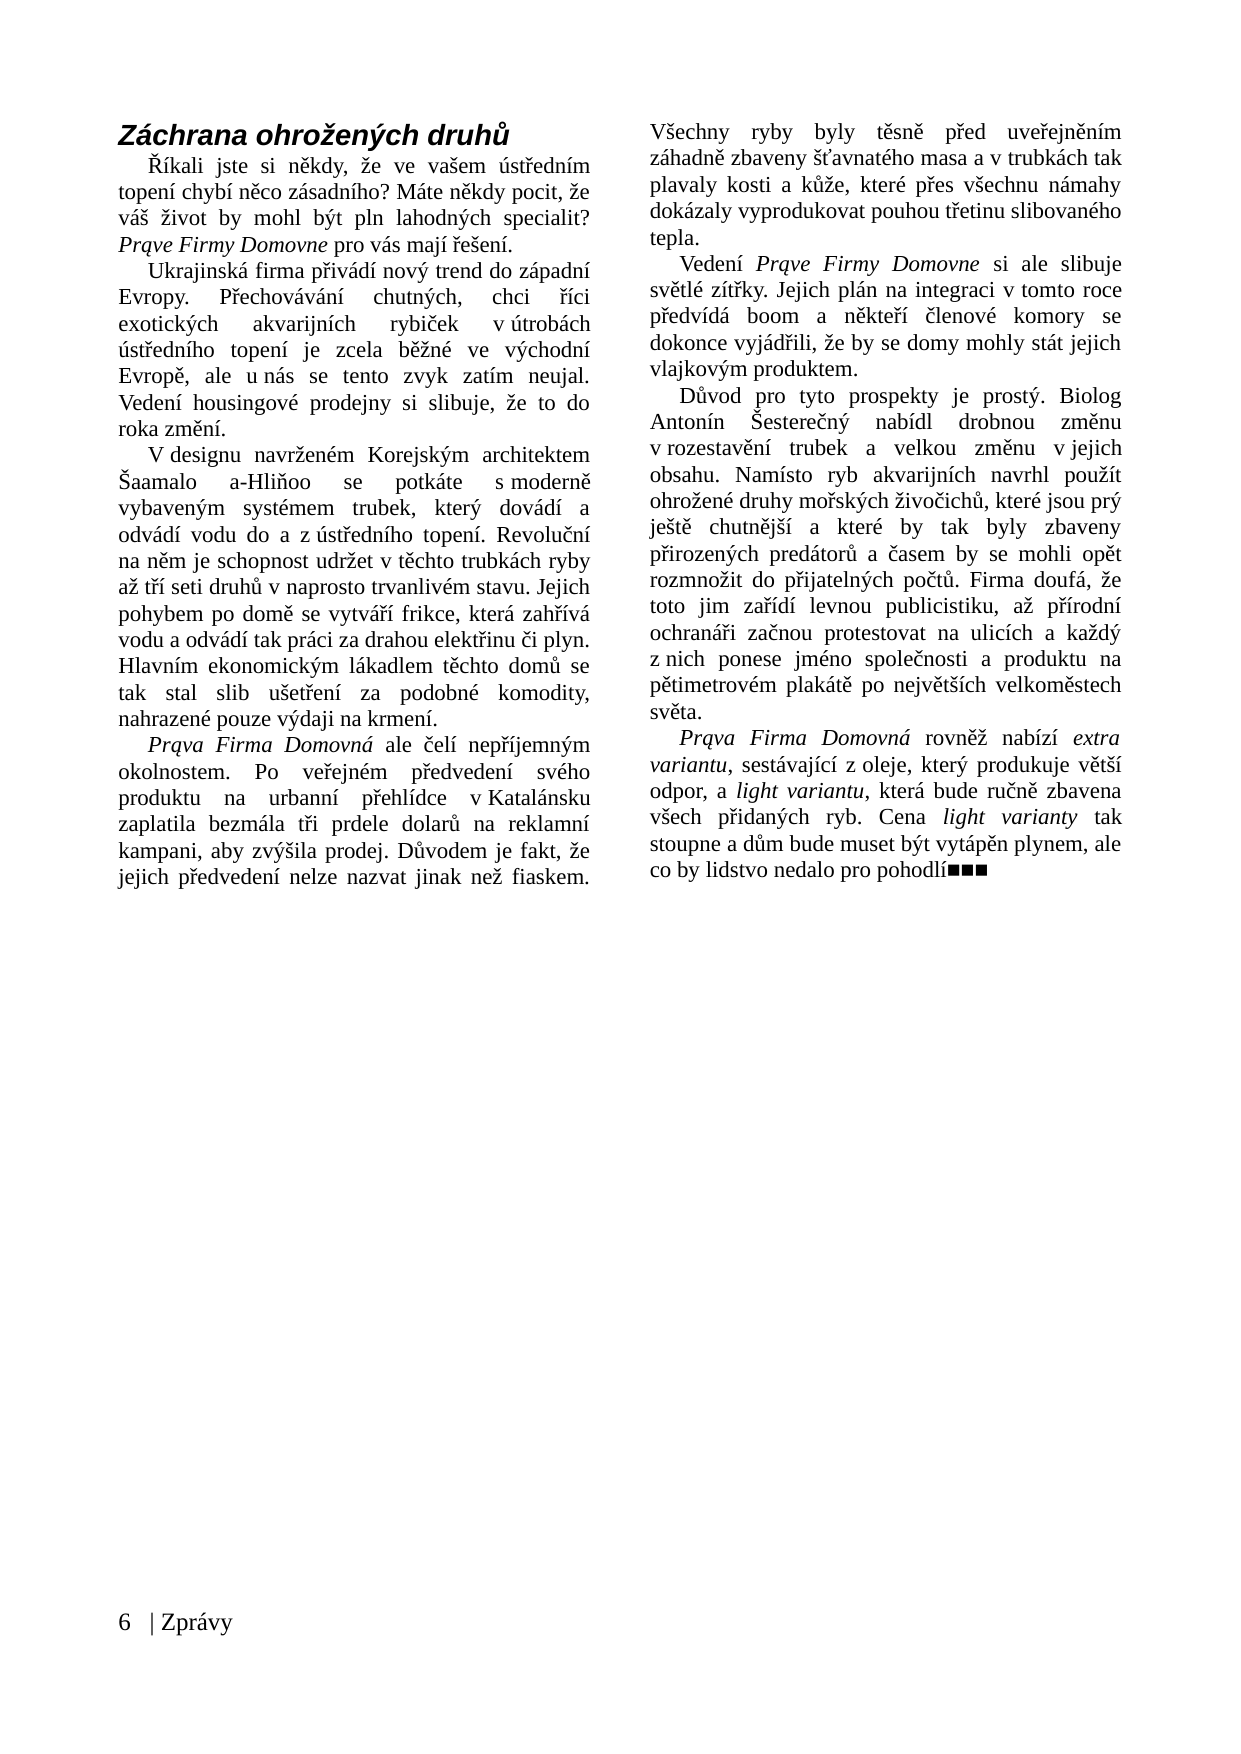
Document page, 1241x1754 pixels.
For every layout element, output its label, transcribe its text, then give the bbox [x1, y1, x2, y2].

subtitle Záchrana ohrožených druhů [118, 118, 591, 152]
text Říkali jste si někdy, že ve vašem ústředním topení chybí něco zásadního? Máte někdy pocit, že váš život by mohl být pln lahodných specialit? Prąve Firmy Domovne pro vás mají řešení. [118, 152, 591, 257]
text Vedení Prąve Firmy Domovne si ale slibuje světlé zítřky. Jejich plán na integraci v tomto roce předvídá boom a někteří členové komory se dokonce vyjádřili, že by se domy mohly stát jejich vlajkovým produktem. [649, 250, 1122, 382]
text Prąva Firma Domovná rovněž nabízí extra variantu, sestávající z oleje, který produkuje větší odpor, a light variantu, která bude ručně zbavena všech přidaných ryb. Cena light varianty tak stoupne a dům bude muset být vytápěn plynem, ale co by lidstvo nedalo pro pohodlí■■■ [649, 724, 1122, 882]
text Všechny ryby byly těsně před uveřejněním záhadně zbaveny šťavnatého masa a v trubkách tak plavaly kosti a kůže, které přes všechnu námahy dokázaly vyprodukovat pouhou třetinu slibovaného tepla. [649, 118, 1122, 250]
text Ukrajinská firma přivádí nový trend do západní Evropy. Přechovávání chutných, chci říci exotických akvarijních rybiček v útrobách ústředního topení je zcela běžné ve východní Evropě, ale u nás se tento zvyk zatím neujal. Vedení housingové prodejny si slibuje, že to do roka změní. [118, 257, 591, 442]
text Prąva Firma Domovná ale čelí nepříjemným okolnostem. Po veřejném předvedení svého produktu na urbanní přehlídce v Katalánsku zaplatila bezmála tři prdele dolarů na reklamní kampani, aby zvýšila prodej. Důvodem je fakt, že jejich předvedení nelze nazvat jinak než fiaskem. [118, 731, 591, 889]
text Důvod pro tyto prospekty je prostý. Biolog Antonín Šesterečný nabídl drobnou změnu v rozestavění trubek a velkou změnu v jejich obsahu. Namísto ryb akvarijních navrhl použít ohrožené druhy mořských živočichů, které jsou prý ještě chutnější a které by tak byly zbaveny přirozených predátorů a časem by se mohli opět rozmnožit do přijatelných počtů. Firma doufá, že toto jim zařídí levnou publicistiku, až přírodní ochranáři začnou protestovat na ulicích a každý z nich ponese jméno společnosti a produktu na pětimetrovém plakátě po největších velkoměstech světa. [649, 382, 1122, 724]
text V designu navrženém Korejským architektem Šaamalo a-Hliňoo se potkáte s moderně vybaveným systémem trubek, který dovádí a odvádí vodu do a z ústředního topení. Revoluční na něm je schopnost udržet v těchto trubkách ryby až tří seti druhů v naprosto trvanlivém stavu. Jejich pohybem po domě se vytváří frikce, která zahřívá vodu a odvádí tak práci za drahou elektřinu či plyn. Hlavním ekonomickým lákadlem těchto domů se tak stal slib ušetření za podobné komodity, nahrazené pouze výdaji na krmení. [118, 442, 591, 731]
